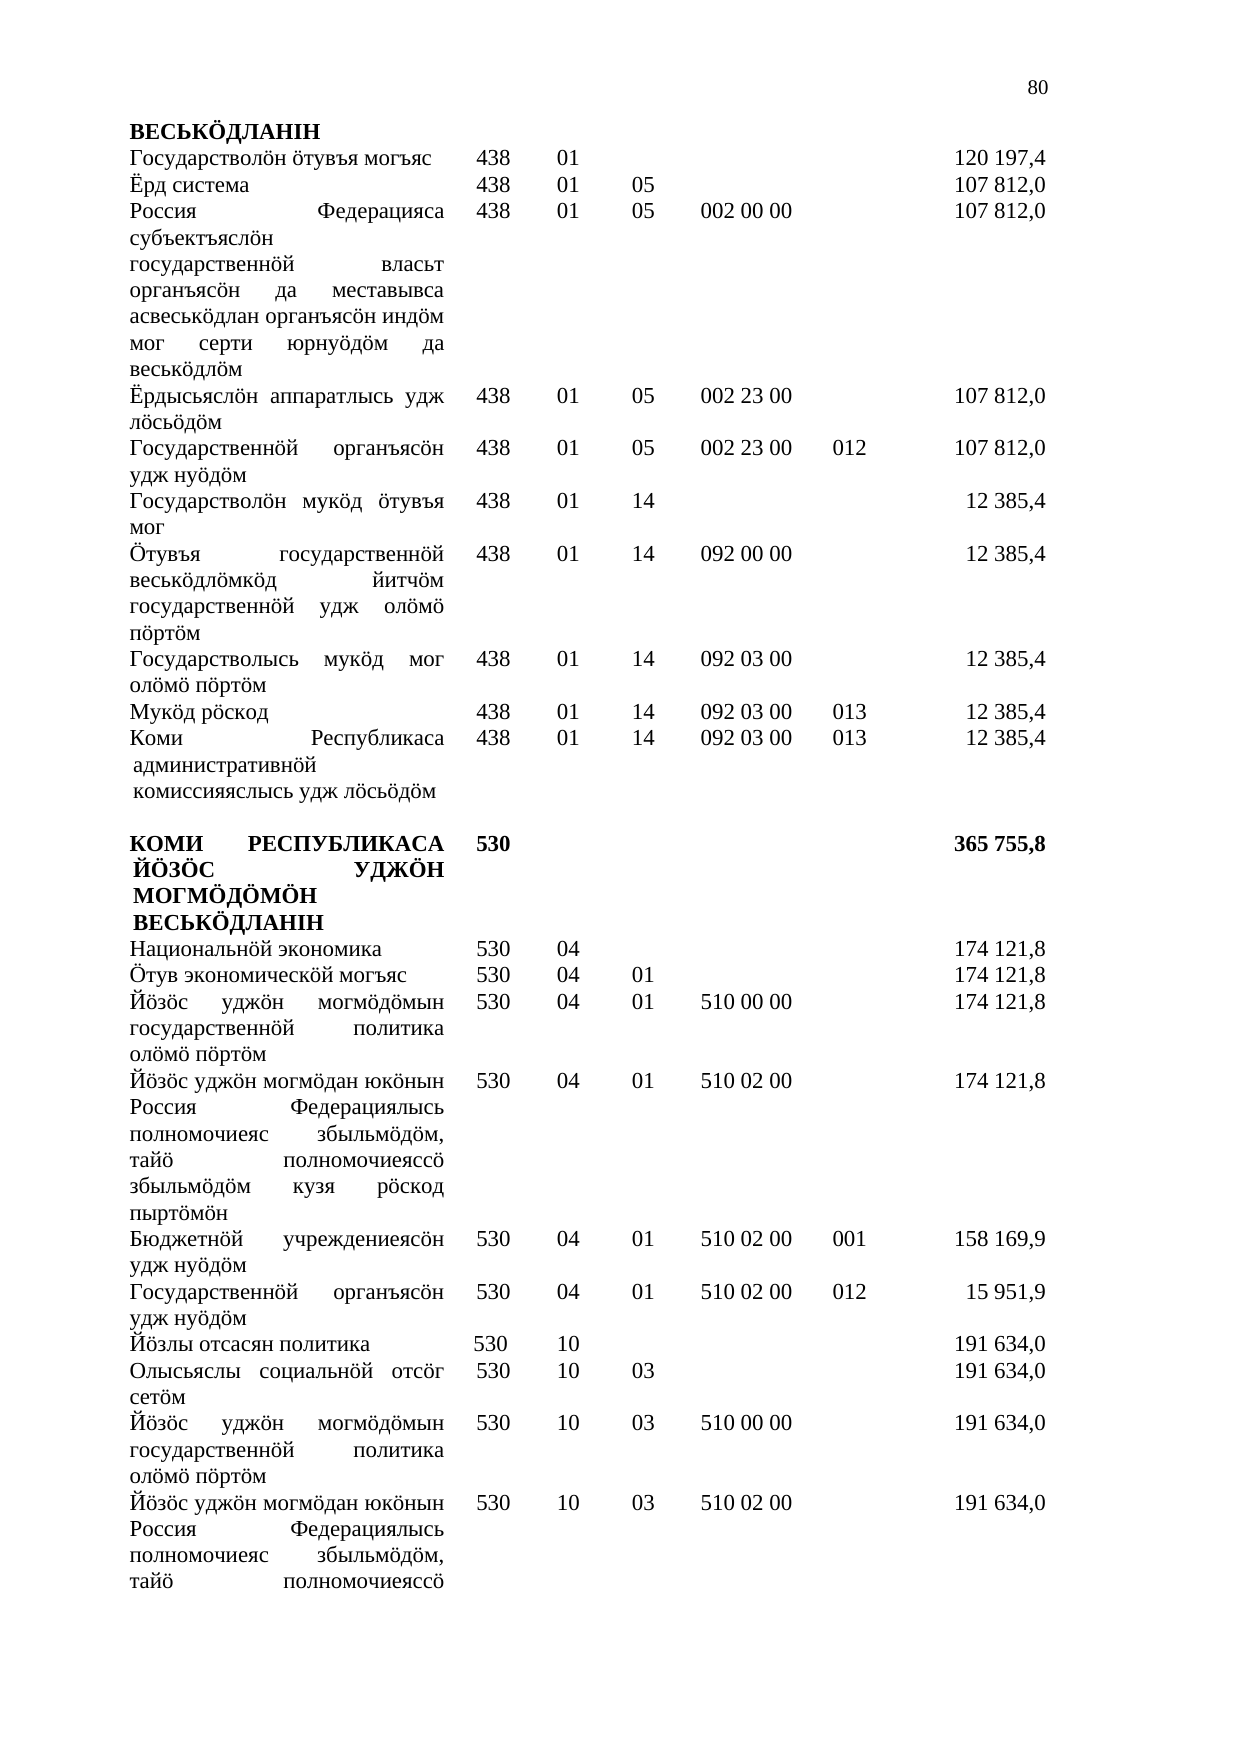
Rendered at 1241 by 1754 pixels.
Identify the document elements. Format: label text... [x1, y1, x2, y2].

table_cell ВЕСЬКÖДЛАНIН [118, 118, 456, 144]
table_cell [606, 1330, 681, 1357]
table_cell Коми Республикаса административнöй комиссияяслысь удж лöсьöдöм [118, 724, 456, 803]
table_cell [1057, 935, 1113, 961]
table_cell 14 [606, 698, 681, 724]
table_cell 530 [456, 1357, 531, 1409]
table_cell [887, 803, 1057, 830]
table_cell [681, 145, 812, 171]
table_cell 530 [456, 830, 531, 935]
table_cell 107 812,0 [887, 197, 1057, 382]
table_cell [1057, 645, 1113, 698]
table_cell [1057, 1225, 1113, 1278]
table_cell 03 [606, 1489, 681, 1594]
table_cell [606, 145, 681, 171]
table_cell 191 634,0 [887, 1410, 1057, 1488]
table_cell 01 [606, 988, 681, 1067]
table_cell 10 [531, 1330, 606, 1357]
table_cell [606, 830, 681, 935]
table_cell Государстволысь мукöд мог олöмö пöртöм [118, 645, 456, 698]
table_cell 03 [606, 1410, 681, 1488]
table_cell Государстволöн мукöд öтувъя мог [118, 487, 456, 540]
table_cell 438 [456, 145, 531, 171]
table_cell [456, 803, 531, 830]
table_cell 01 [531, 382, 606, 434]
table_cell Йöзöс уджöн могмöдöмын государственнöй политика олöмö пöртöм [118, 988, 456, 1067]
table_cell 05 [606, 382, 681, 434]
table_cell 01 [531, 434, 606, 487]
table_cell [681, 487, 812, 540]
table_cell 012 [812, 1278, 887, 1330]
table_cell 01 [531, 197, 606, 382]
table_cell [531, 830, 606, 935]
table_cell 438 [456, 724, 531, 803]
table_cell 510 00 00 [681, 988, 812, 1067]
table_cell 092 03 00 [681, 645, 812, 698]
table_cell 510 02 00 [681, 1067, 812, 1225]
table_cell 107 812,0 [887, 434, 1057, 487]
table_cell Олысьяслы социальнöй отсöг сетöм [118, 1357, 456, 1409]
table_cell 14 [606, 540, 681, 645]
table_cell 04 [531, 988, 606, 1067]
table_cell [1057, 988, 1113, 1067]
table_cell [1057, 1489, 1113, 1594]
table_cell [812, 1410, 887, 1488]
table_cell [681, 803, 812, 830]
table_cell 01 [531, 698, 606, 724]
table_cell 15 951,9 [887, 1278, 1057, 1330]
table_cell 191 634,0 [887, 1330, 1057, 1357]
table_cell 120 197,4 [887, 145, 1057, 171]
table_cell 013 [812, 724, 887, 803]
table_cell [681, 1330, 812, 1357]
table_cell 04 [531, 1225, 606, 1278]
table_cell [118, 803, 456, 830]
table_cell [1057, 118, 1113, 144]
table_cell 04 [531, 961, 606, 988]
table_cell [1057, 145, 1113, 171]
table_cell [1057, 1067, 1113, 1225]
table_cell 438 [456, 434, 531, 487]
table_cell 438 [456, 487, 531, 540]
table_cell КОМИ РЕСПУБЛИКАСА ЙÖЗÖС УДЖÖН МОГМÖДÖМÖН ВЕСЬКÖДЛАНIН [118, 830, 456, 935]
table_cell 530 [456, 1330, 531, 1357]
table_cell [812, 118, 887, 144]
table_cell 14 [606, 724, 681, 803]
table_cell 12 385,4 [887, 645, 1057, 698]
table_cell 04 [531, 935, 606, 961]
table_cell 01 [606, 1225, 681, 1278]
table_cell [812, 1489, 887, 1594]
table_cell [812, 382, 887, 434]
table_cell Ёрдысьяслöн аппаратлысь удж лöсьöдöм [118, 382, 456, 434]
table_cell [812, 145, 887, 171]
table_cell 013 [812, 698, 887, 724]
table_cell [681, 935, 812, 961]
table_cell 04 [531, 1067, 606, 1225]
table_cell Национальнöй экономика [118, 935, 456, 961]
table_cell [1057, 724, 1113, 803]
table_cell 438 [456, 197, 531, 382]
table_cell [1057, 382, 1113, 434]
table_cell 438 [456, 171, 531, 197]
table_cell 002 23 00 [681, 434, 812, 487]
table_cell 510 02 00 [681, 1278, 812, 1330]
table_cell Йöзлы отсасян политика [118, 1330, 456, 1357]
table_cell 438 [456, 698, 531, 724]
table_cell 107 812,0 [887, 171, 1057, 197]
table_cell Йöзöс уджöн могмöдан юкöнын Россия Федерациялысь полномочиеяс збыльмöдöм, тайö полномочиеяссö збыльмöдöм кузя рöскод пыртöмöн [118, 1067, 456, 1225]
table_cell [681, 1357, 812, 1409]
table_cell [812, 197, 887, 382]
table_cell 10 [531, 1489, 606, 1594]
table_cell [1057, 434, 1113, 487]
table_cell 510 00 00 [681, 1410, 812, 1488]
table_cell [1057, 540, 1113, 645]
table_cell [681, 961, 812, 988]
table_cell 107 812,0 [887, 382, 1057, 434]
table_cell [1057, 1330, 1113, 1357]
table_cell 012 [812, 434, 887, 487]
table_cell [812, 830, 887, 935]
table_cell 01 [531, 540, 606, 645]
table_cell 092 03 00 [681, 698, 812, 724]
table_cell [812, 1330, 887, 1357]
table_cell [1057, 487, 1113, 540]
table_cell 01 [606, 961, 681, 988]
table_cell 158 169,9 [887, 1225, 1057, 1278]
table_cell 10 [531, 1410, 606, 1488]
table_cell [681, 118, 812, 144]
table_cell [887, 118, 1057, 144]
table_cell 438 [456, 540, 531, 645]
table_cell 01 [531, 487, 606, 540]
table_cell 530 [456, 1489, 531, 1594]
table_cell 530 [456, 1278, 531, 1330]
table_cell [606, 935, 681, 961]
table_cell [1057, 961, 1113, 988]
table_cell 12 385,4 [887, 540, 1057, 645]
table_cell [456, 118, 531, 144]
table_cell 14 [606, 645, 681, 698]
table_cell [1057, 830, 1113, 935]
table_cell 092 03 00 [681, 724, 812, 803]
table_cell 174 121,8 [887, 1067, 1057, 1225]
table_cell 438 [456, 382, 531, 434]
table_cell [606, 803, 681, 830]
table_cell 174 121,8 [887, 961, 1057, 988]
table_cell [1057, 698, 1113, 724]
table_cell 002 00 00 [681, 197, 812, 382]
table_cell [812, 988, 887, 1067]
table_cell [531, 118, 606, 144]
table_cell 12 385,4 [887, 698, 1057, 724]
table_cell Йöзöс уджöн могмöдан юкöнын Россия Федерациялысь полномочиеяс збыльмöдöм, тайö полномочиеяссö [118, 1489, 456, 1594]
table_cell [812, 645, 887, 698]
table_cell 01 [606, 1278, 681, 1330]
table_cell Ёрд система [118, 171, 456, 197]
table_cell Государственнöй органъясöн удж нуöдöм [118, 1278, 456, 1330]
table_cell 365 755,8 [887, 830, 1057, 935]
table_cell 191 634,0 [887, 1489, 1057, 1594]
table_cell [812, 1357, 887, 1409]
table_cell 05 [606, 434, 681, 487]
table_cell 04 [531, 1278, 606, 1330]
table_cell 438 [456, 645, 531, 698]
table_cell Мукöд рöскод [118, 698, 456, 724]
table_cell 01 [531, 171, 606, 197]
table_cell [1057, 171, 1113, 197]
table_cell [812, 935, 887, 961]
table_cell 01 [531, 724, 606, 803]
table_cell 12 385,4 [887, 724, 1057, 803]
table_cell 191 634,0 [887, 1357, 1057, 1409]
table_cell 14 [606, 487, 681, 540]
table_cell Öтув экономическöй могъяс [118, 961, 456, 988]
table_cell [681, 171, 812, 197]
table_cell 05 [606, 171, 681, 197]
table_cell 530 [456, 1067, 531, 1225]
table_cell 01 [531, 145, 606, 171]
table_cell [606, 118, 681, 144]
table_cell [812, 961, 887, 988]
table_cell [812, 540, 887, 645]
table_cell [812, 1067, 887, 1225]
table_cell Бюджетнöй учреждениеясöн удж нуöдöм [118, 1225, 456, 1278]
table_cell [1057, 1410, 1113, 1488]
table_cell Йöзöс уджöн могмöдöмын государственнöй политика олöмö пöртöм [118, 1410, 456, 1488]
table_cell Öтувъя государственнöй веськöдлöмкöд йитчöм государственнöй удж олöмö пöртöм [118, 540, 456, 645]
table_cell [1057, 197, 1113, 382]
table_cell 002 23 00 [681, 382, 812, 434]
table_cell [531, 803, 606, 830]
table_cell [812, 487, 887, 540]
table_cell 05 [606, 197, 681, 382]
table_cell 530 [456, 961, 531, 988]
table_cell 03 [606, 1357, 681, 1409]
table_cell 174 121,8 [887, 988, 1057, 1067]
table_cell [812, 171, 887, 197]
table_cell 530 [456, 935, 531, 961]
table_cell [681, 830, 812, 935]
table_cell [1057, 803, 1113, 830]
table_cell 174 121,8 [887, 935, 1057, 961]
table_cell 10 [531, 1357, 606, 1409]
table_cell Государстволöн öтувъя могъяс [118, 145, 456, 171]
table_cell [812, 803, 887, 830]
table_cell 12 385,4 [887, 487, 1057, 540]
table_cell Россия Федерацияса субъектъяслöн государственнöй власьт органъясöн да меставывса асвеськöдлан органъясöн индöм мог серти юрнуöдöм да веськöдлöм [118, 197, 456, 382]
table_cell 510 02 00 [681, 1489, 812, 1594]
table_cell 01 [531, 645, 606, 698]
table_cell 530 [456, 1410, 531, 1488]
table_cell 01 [606, 1067, 681, 1225]
table_cell 510 02 00 [681, 1225, 812, 1278]
table_cell 530 [456, 1225, 531, 1278]
table_cell 092 00 00 [681, 540, 812, 645]
table_cell Государственнöй органъясöн удж нуöдöм [118, 434, 456, 487]
table_cell 530 [456, 988, 531, 1067]
table_cell [1057, 1278, 1113, 1330]
table_cell [1057, 1357, 1113, 1409]
table_cell 001 [812, 1225, 887, 1278]
